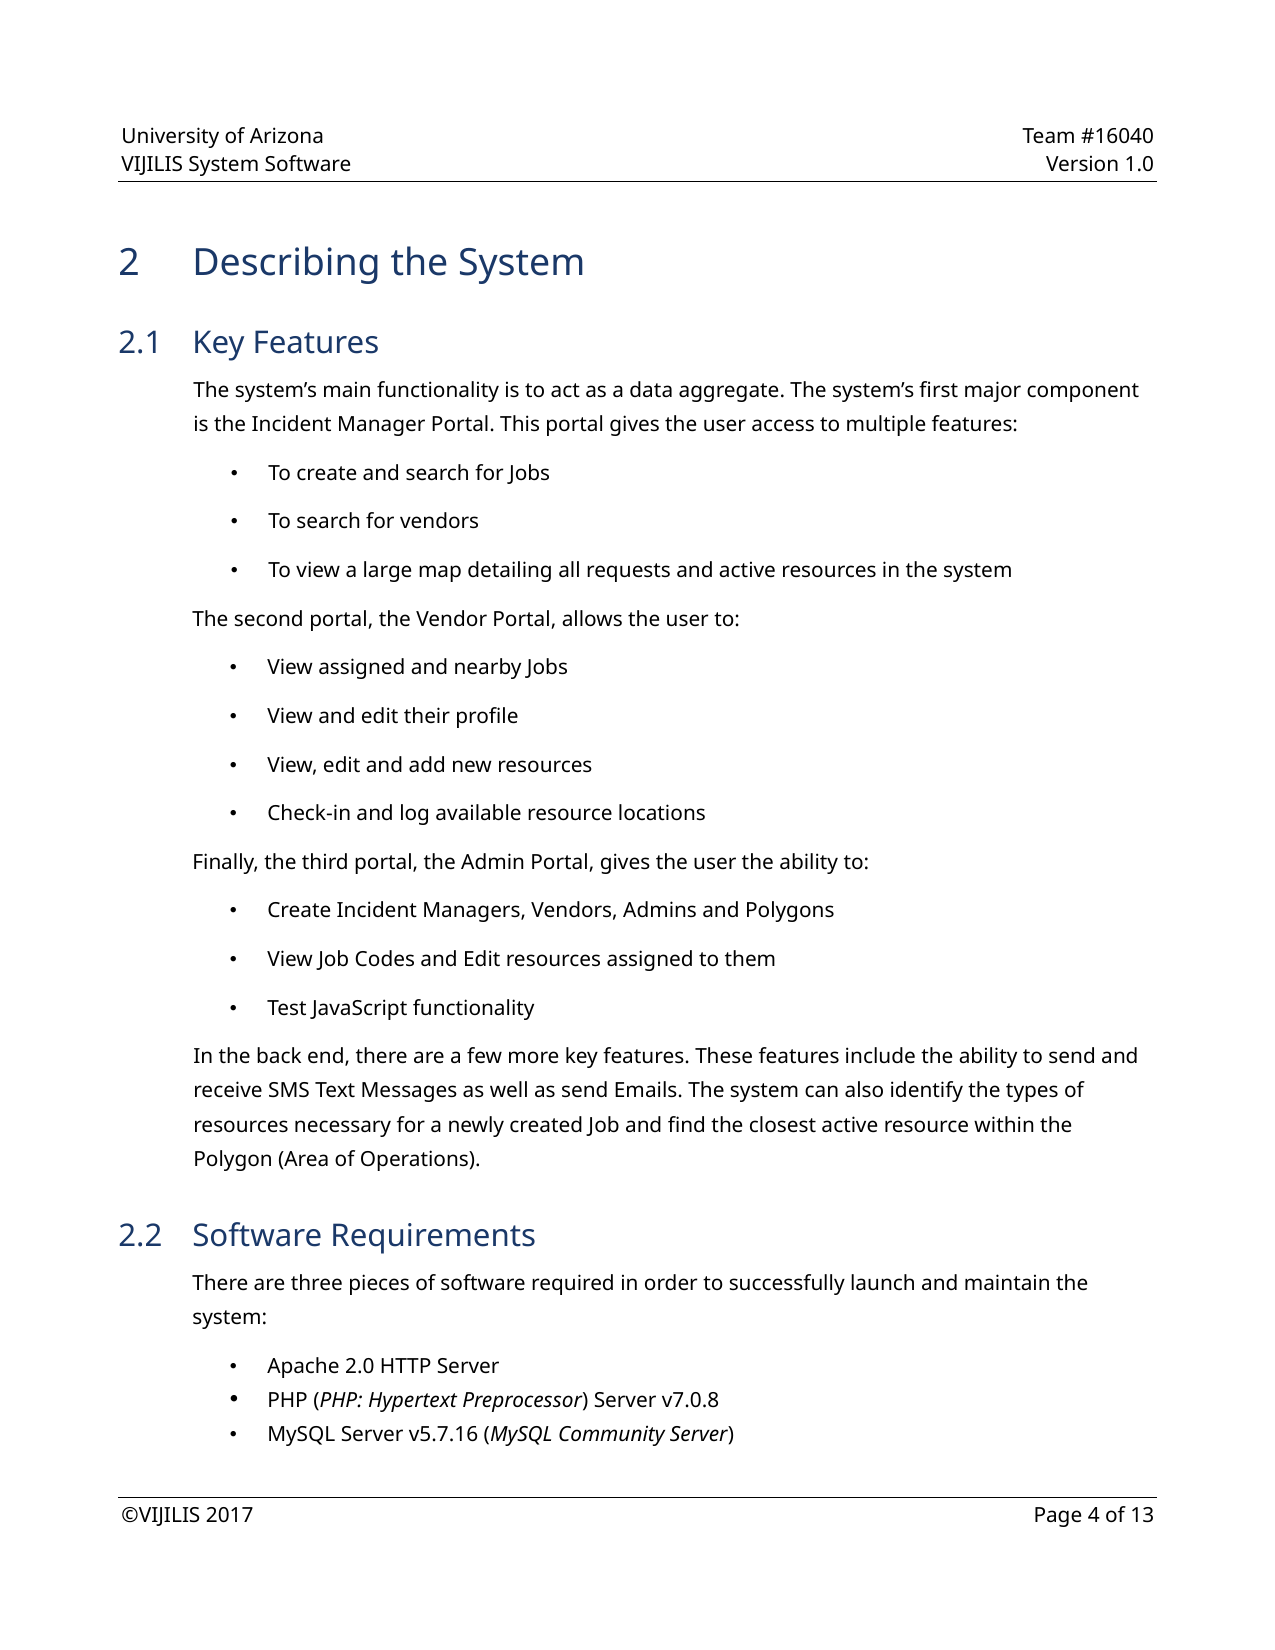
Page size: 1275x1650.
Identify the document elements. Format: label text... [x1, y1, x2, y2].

list View and edit their profile [229, 701, 1157, 729]
text In the back end, there are a few more key features. These features include the ability to send and receive SMS Text Messages as well as send Emails. The system can also identify the types of resources necessary for a newly created Job and find the closest active resource within the Polygon (Area of Operations). [193, 1042, 1157, 1172]
text Finally, the third portal, the Admin Portal, gives the user the ability to: [118, 847, 1157, 875]
subtitle 2.1 Key Features [118, 320, 1157, 363]
list To search for vendors [231, 506, 1157, 535]
list View assigned and nearby Jobs [229, 652, 1157, 681]
list PHP (PHP: Hypertext Preprocessor) Server v7.0.8 [229, 1385, 1157, 1413]
text There are three pieces of software required in order to successfully launch and maintain the system: [118, 1268, 1157, 1331]
text The system’s main functionality is to act as a data aggregate. The system’s first major component is the Incident Manager Portal. This portal gives the user access to multiple features: [193, 375, 1157, 438]
text The second portal, the Vendor Portal, allows the user to: [118, 604, 1157, 632]
list Create Incident Managers, Vendors, Admins and Polygons [229, 896, 1157, 924]
list To view a large map detailing all requests and active resources in the system [231, 555, 1157, 583]
list Test JavaScript functionality [229, 993, 1157, 1021]
subtitle 2.2 Software Requirements [118, 1213, 1157, 1256]
list Check-in and log available resource locations [229, 798, 1157, 827]
list To create and search for Jobs [231, 458, 1157, 486]
list Apache 2.0 HTTP Server [229, 1351, 1157, 1379]
list View, edit and add new resources [229, 750, 1157, 778]
list MySQL Server v5.7.16 (MySQL Community Server) [229, 1419, 1157, 1448]
subtitle 2 Describing the System [118, 236, 1157, 287]
list View Job Codes and Edit resources assigned to them [229, 944, 1157, 973]
